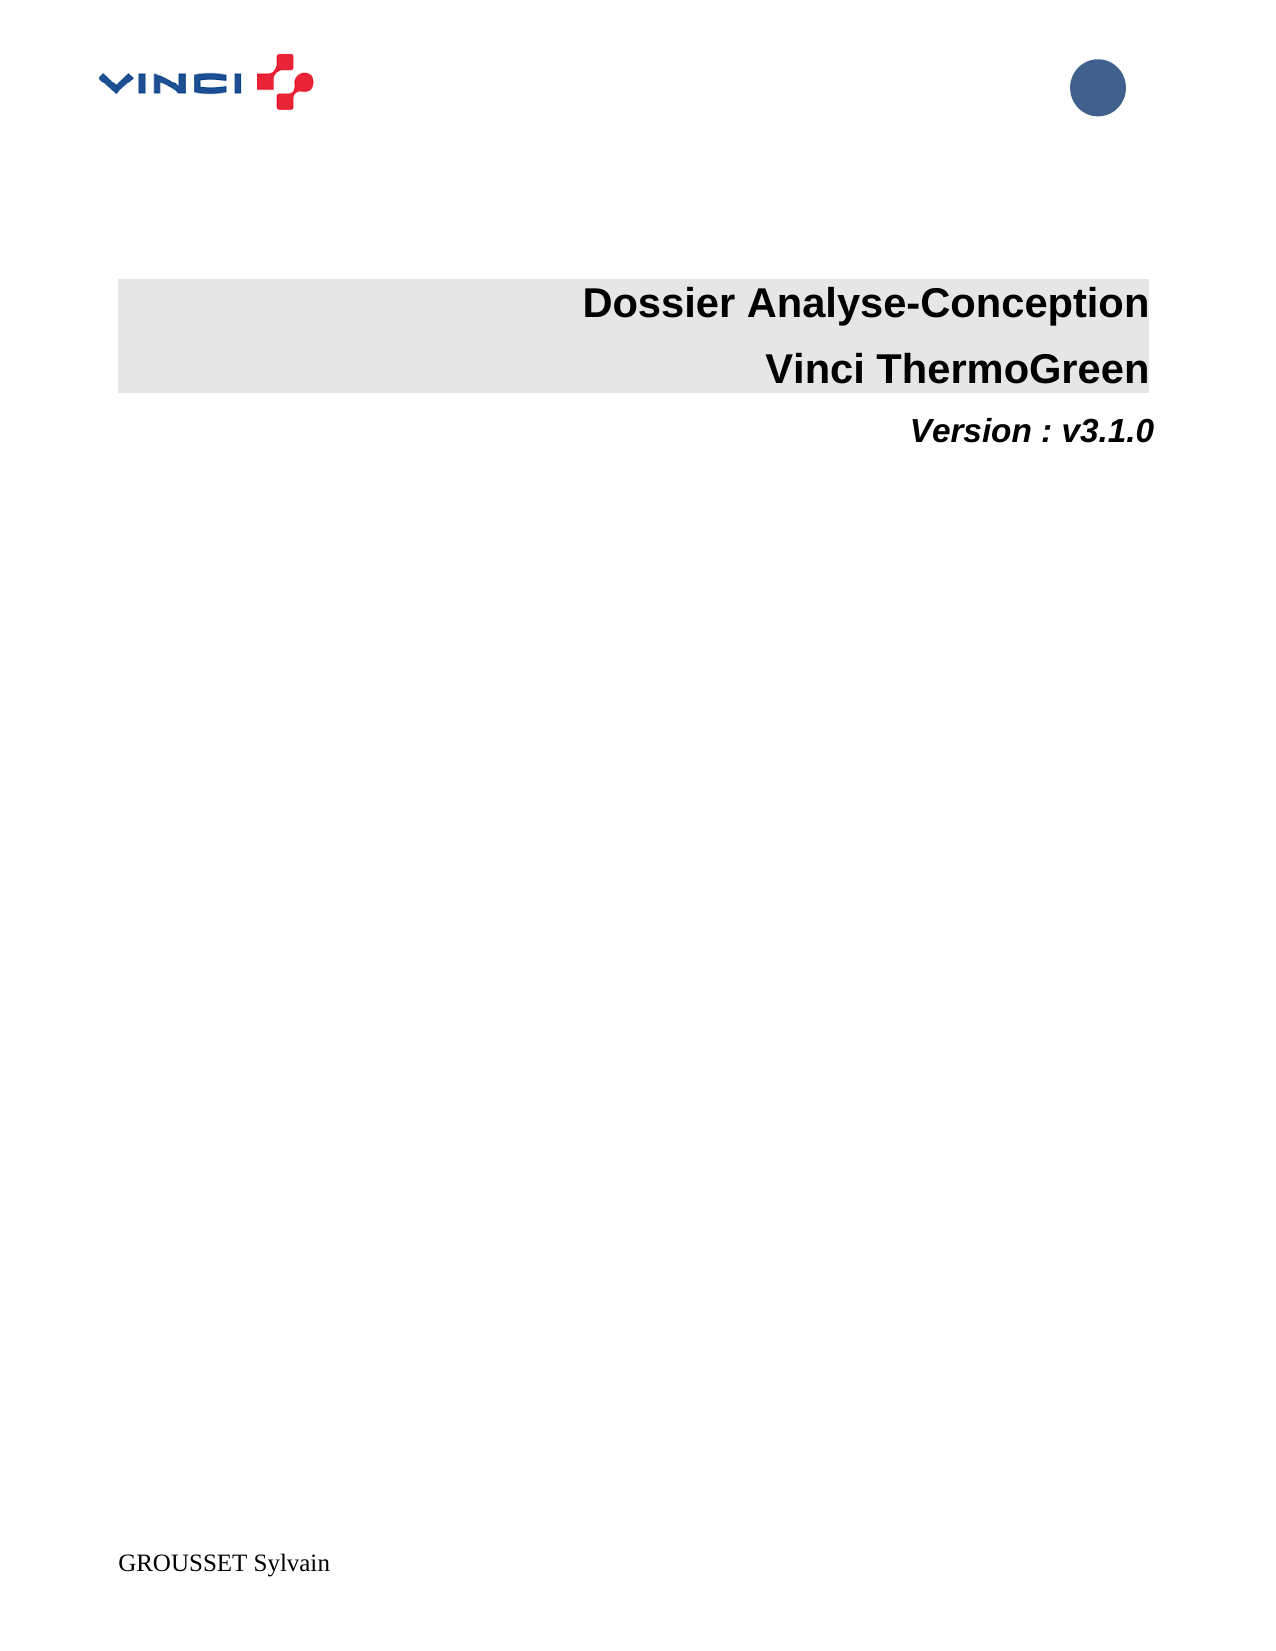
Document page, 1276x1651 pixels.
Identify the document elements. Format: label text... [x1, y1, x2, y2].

text Version : v3.1.0 [118, 411, 1157, 449]
text Dossier Analyse-Conception [118, 279, 1149, 327]
text Vinci ThermoGreen [118, 345, 1149, 393]
